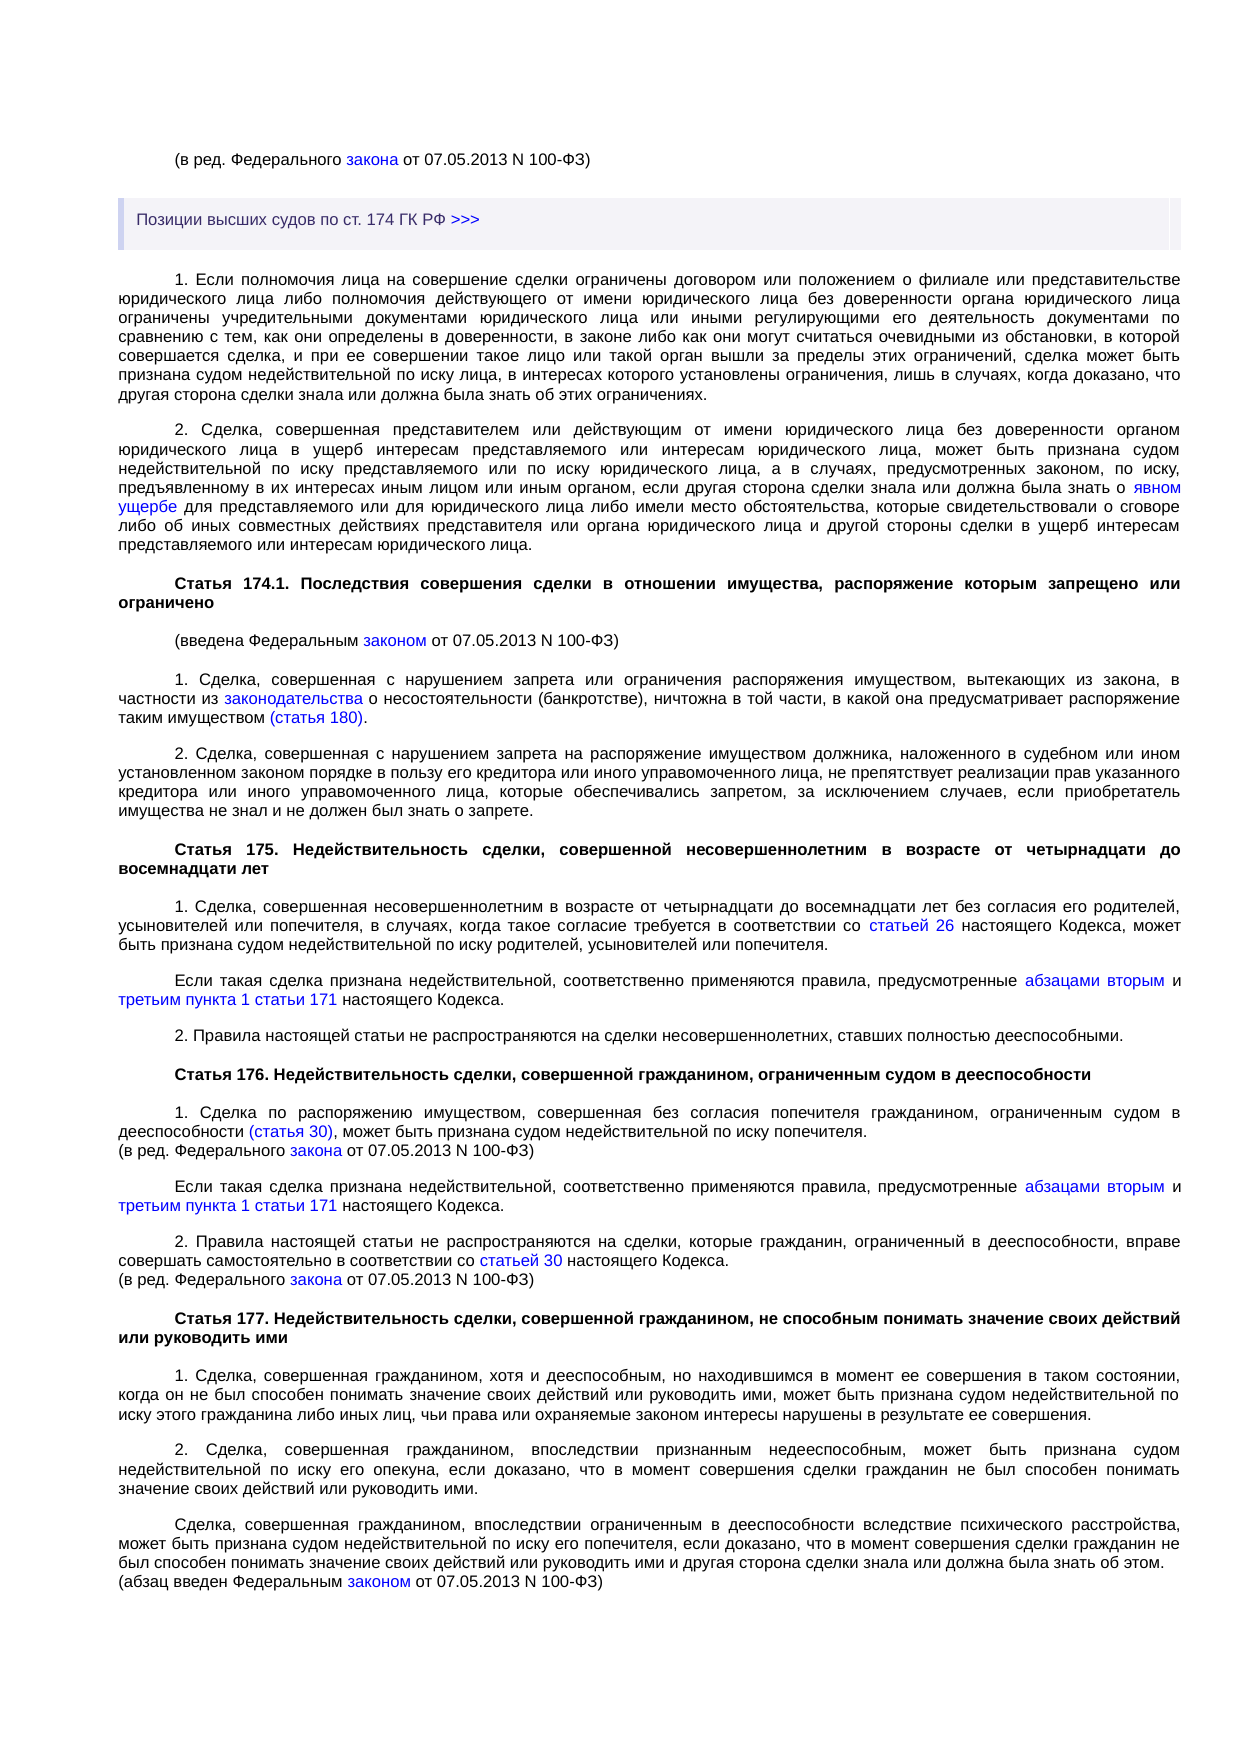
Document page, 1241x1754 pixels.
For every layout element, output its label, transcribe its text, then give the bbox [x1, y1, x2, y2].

text (в ред. Федерального закона от 07.05.2013 N 100-ФЗ) [118, 150, 1181, 169]
subtitle Статья 177. Недействительность сделки, совершенной гражданином, не способным понимать значение своих действий или руководить ими [118, 1308, 1181, 1347]
text 1. Сделка, совершенная несовершеннолетним в возрасте от четырнадцати до восемнадцати лет без согласия его родителей, усыновителей или попечителя, в случаях, когда такое согласие требуется в соответствии со статьей 26 настоящего Кодекса, может быть признана судом недействительной по иску родителей, усыновителей или попечителя. [118, 897, 1181, 954]
table_header [118, 198, 124, 250]
text Если такая сделка признана недействительной, соответственно применяются правила, предусмотренные абзацами вторым и третьим пункта 1 статьи 171 настоящего Кодекса. [118, 1177, 1181, 1215]
text (в ред. Федерального закона от 07.05.2013 N 100-ФЗ) [118, 1141, 1181, 1160]
text 1. Если полномочия лица на совершение сделки ограничены договором или положением о филиале или представительстве юридического лица либо полномочия действующего от имени юридического лица без доверенности органа юридического лица ограничены учредительными документами юридического лица или иными регулирующими его деятельность документами по сравнению с тем, как они определены в доверенности, в законе либо как они могут считаться очевидными из обстановки, в которой совершается сделка, и при ее совершении такое лицо или такой орган вышли за пределы этих ограничений, сделка может быть признана судом недействительной по иску лица, в интересах которого установлены ограничения, лишь в случаях, когда доказано, что другая сторона сделки знала или должна была знать об этих ограничениях. [118, 269, 1181, 403]
text 1. Сделка, совершенная с нарушением запрета или ограничения распоряжения имуществом, вытекающих из закона, в частности из законодательства о несостоятельности (банкротстве), ничтожна в той части, в какой она предусматривает распоряжение таким имуществом (статья 180). [118, 669, 1181, 727]
text (введена Федеральным законом от 07.05.2013 N 100-ФЗ) [118, 631, 1181, 650]
text Сделка, совершенная гражданином, впоследствии ограниченным в дееспособности вследствие психического расстройства, может быть признана судом недействительной по иску его попечителя, если доказано, что в момент совершения сделки гражданин не был способен понимать значение своих действий или руководить ими и другая сторона сделки знала или должна была знать об этом. [118, 1514, 1181, 1572]
text Если такая сделка признана недействительной, соответственно применяются правила, предусмотренные абзацами вторым и третьим пункта 1 статьи 171 настоящего Кодекса. [118, 971, 1181, 1009]
table_header [1170, 198, 1181, 250]
text (абзац введен Федеральным законом от 07.05.2013 N 100-ФЗ) [118, 1572, 1181, 1591]
text 2. Сделка, совершенная с нарушением запрета на распоряжение имуществом должника, наложенного в судебном или ином установленном законом порядке в пользу его кредитора или иного управомоченного лица, не препятствует реализации прав указанного кредитора или иного управомоченного лица, которые обеспечивались запретом, за исключением случаев, если приобретатель имущества не знал и не должен был знать о запрете. [118, 743, 1181, 820]
table_header Позиции высших судов по ст. 174 ГК РФ >>> [136, 198, 1169, 250]
subtitle Статья 176. Недействительность сделки, совершенной гражданином, ограниченным судом в дееспособности [118, 1064, 1181, 1083]
text (в ред. Федерального закона от 07.05.2013 N 100-ФЗ) [118, 1270, 1181, 1289]
table_header [124, 198, 136, 250]
subtitle Статья 175. Недействительность сделки, совершенной несовершеннолетним в возрасте от четырнадцати до восемнадцати лет [118, 839, 1181, 878]
text 1. Сделка по распоряжению имуществом, совершенная без согласия попечителя гражданином, ограниченным судом в дееспособности (статья 30), может быть признана судом недействительной по иску попечителя. [118, 1103, 1181, 1141]
text 2. Правила настоящей статьи не распространяются на сделки, которые гражданин, ограниченный в дееспособности, вправе совершать самостоятельно в соответствии со статьей 30 настоящего Кодекса. [118, 1232, 1181, 1270]
text 2. Сделка, совершенная представителем или действующим от имени юридического лица без доверенности органом юридического лица в ущерб интересам представляемого или интересам юридического лица, может быть признана судом недействительной по иску представляемого или по иску юридического лица, а в случаях, предусмотренных законом, по иску, предъявленному в их интересах иным лицом или иным органом, если другая сторона сделки знала или должна была знать о явном ущербе для представляемого или для юридического лица либо имели место обстоятельства, которые свидетельствовали о сговоре либо об иных совместных действиях представителя или органа юридического лица и другой стороны сделки в ущерб интересам представляемого или интересам юридического лица. [118, 420, 1181, 554]
subtitle Статья 174.1. Последствия совершения сделки в отношении имущества, распоряжение которым запрещено или ограничено [118, 573, 1181, 612]
text 2. Правила настоящей статьи не распространяются на сделки несовершеннолетних, ставших полностью дееспособными. [118, 1026, 1181, 1045]
text 2. Сделка, совершенная гражданином, впоследствии признанным недееспособным, может быть признана судом недействительной по иску его опекуна, если доказано, что в момент совершения сделки гражданин не был способен понимать значение своих действий или руководить ими. [118, 1440, 1181, 1498]
text 1. Сделка, совершенная гражданином, хотя и дееспособным, но находившимся в момент ее совершения в таком состоянии, когда он не был способен понимать значение своих действий или руководить ими, может быть признана судом недействительной по иску этого гражданина либо иных лиц, чьи права или охраняемые законом интересы нарушены в результате ее совершения. [118, 1366, 1181, 1423]
